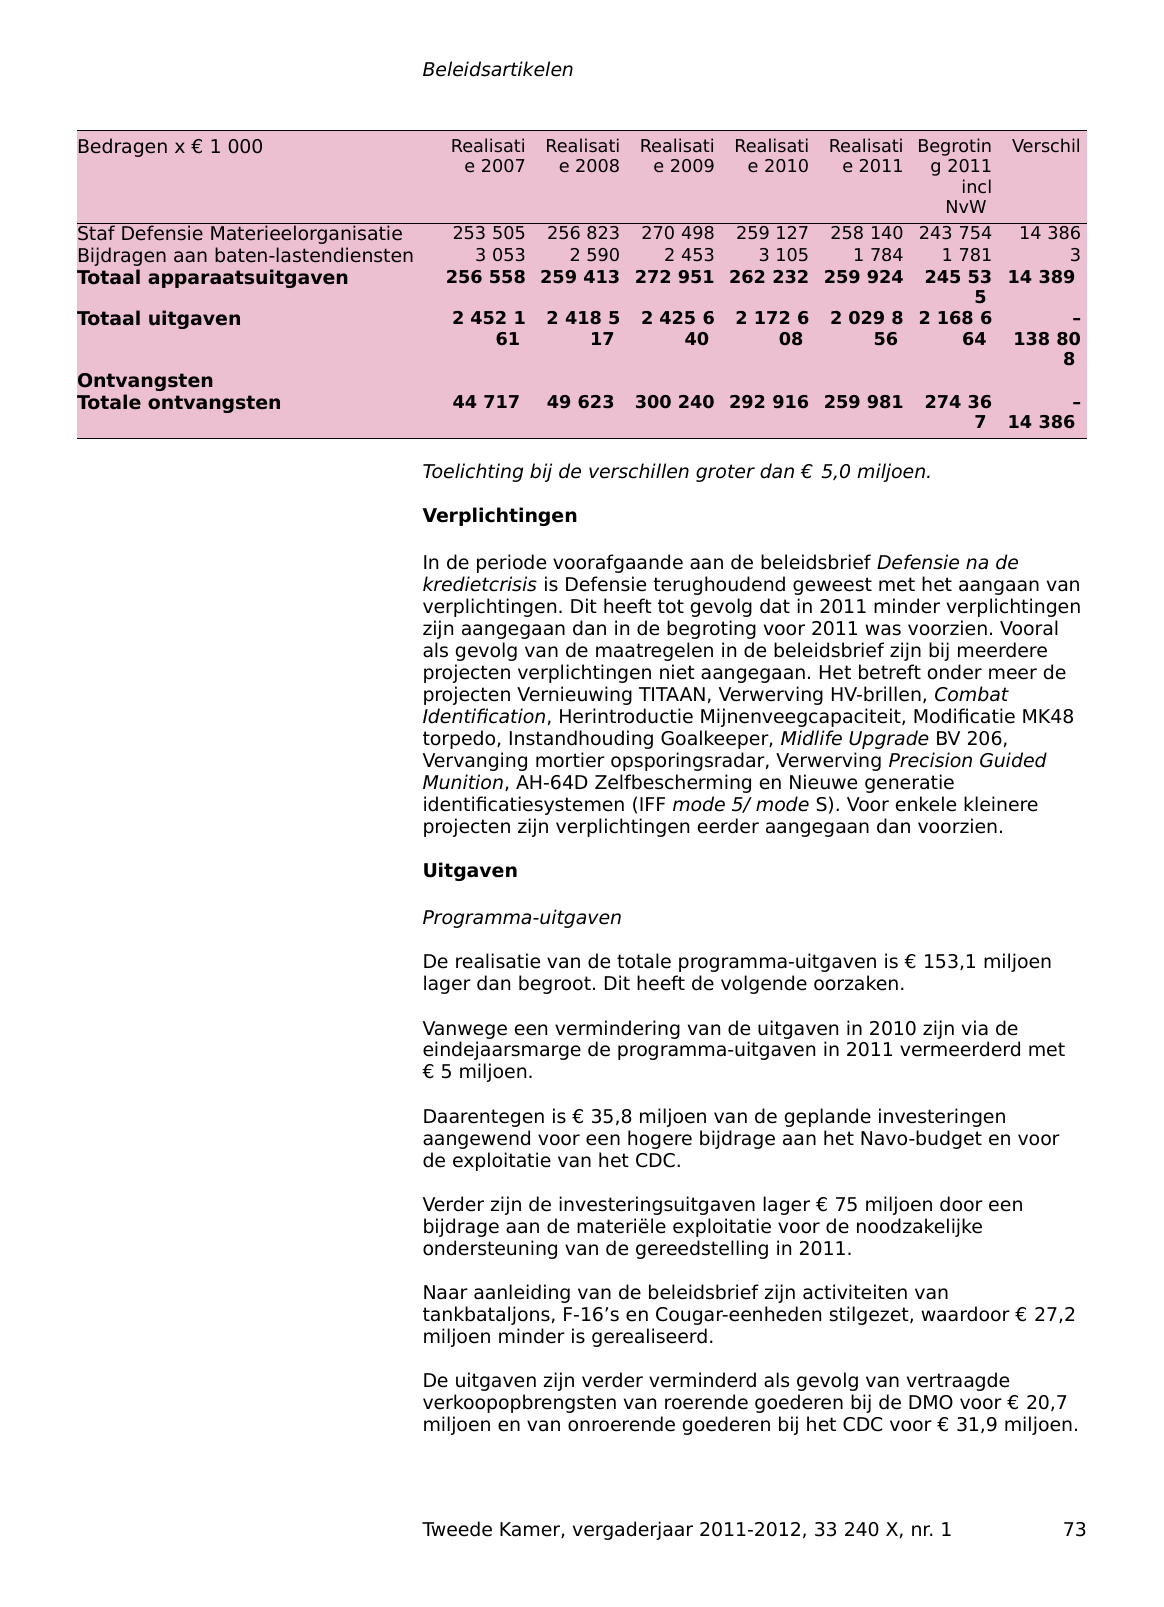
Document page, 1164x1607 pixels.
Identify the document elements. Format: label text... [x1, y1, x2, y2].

table_header Verschil [998, 131, 1087, 223]
table_cell 2 418 517 [531, 308, 626, 370]
table_cell 259 413 [531, 267, 626, 308]
table_cell 258 140 [815, 224, 909, 245]
table_cell Staf Defensie Materieelorganisatie [77, 224, 437, 245]
table_cell 243 754 [909, 224, 998, 245]
table_cell [626, 370, 720, 392]
table_cell 256 823 [531, 224, 626, 245]
table_cell 270 498 [626, 224, 720, 245]
table_cell Totaal uitgaven [77, 308, 437, 370]
text Vanwege een vermindering van de uitgaven in 2010 zijn via de eindejaarsmarge de programma-uitgaven in 2011 vermeerderd met € 5 miljoen. [422, 1017, 1087, 1083]
table_cell 2 425 640 [626, 308, 720, 370]
text Verder zijn de investeringsuitgaven lager € 75 miljoen door een bijdrage aan de materiële exploitatie voor de noodzakelijke ondersteuning van de gereedstelling in 2011. [422, 1194, 1087, 1259]
table_cell 1 781 [909, 245, 998, 267]
table_cell 259 127 [720, 224, 815, 245]
text Daarentegen is € 35,8 miljoen van de geplande investeringen aangewend voor een hogere bijdrage aan het Navo-budget en voor de exploitatie van het CDC. [422, 1106, 1087, 1171]
table_cell [437, 370, 531, 392]
text De uitgaven zijn verder verminderd als gevolg van vertraagde verkoopopbrengsten van roerende goederen bij de DMO voor € 20,7 miljoen en van onroerende goederen bij het CDC voor € 31,9 miljoen. [422, 1370, 1087, 1436]
table_cell Bijdragen aan baten-lastendiensten [77, 245, 437, 267]
table_cell – 138 808 [998, 308, 1087, 370]
text Naar aanleiding van de beleidsbrief zijn activiteiten van tankbataljons, F-16’s en Cougar-eenheden stilgezet, waardoor € 27,2 miljoen minder is gerealiseerd. [422, 1282, 1087, 1348]
table_cell 2 590 [531, 245, 626, 267]
subtitle Programma-uitgaven [422, 907, 1087, 929]
table_cell [815, 370, 909, 392]
table_cell 292 916 [720, 392, 815, 438]
table_cell [720, 370, 815, 392]
table_cell 44 717 [437, 392, 531, 438]
table_cell 253 505 [437, 224, 531, 245]
table_cell – 14 386 [998, 392, 1087, 438]
table_cell 14 386 [998, 224, 1087, 245]
table_cell 259 924 [815, 267, 909, 308]
table_cell [998, 370, 1087, 392]
text De realisatie van de totale programma-uitgaven is € 153,1 miljoen lager dan begroot. Dit heeft de volgende oorzaken. [422, 951, 1087, 995]
table_cell 3 105 [720, 245, 815, 267]
table_cell 2 168 664 [909, 308, 998, 370]
table_cell [531, 370, 626, 392]
table_cell 2 029 856 [815, 308, 909, 370]
table_cell [909, 370, 998, 392]
table_cell 245 535 [909, 267, 998, 308]
table_cell 3 053 [437, 245, 531, 267]
table_header Realisatie 2011 [815, 131, 909, 223]
text In de periode voorafgaande aan de beleidsbrief Defensie na de kredietcrisis is Defensie terughoudend geweest met het aangaan van verplichtingen. Dit heeft tot gevolg dat in 2011 minder verplichtingen zijn aangegaan dan in de begroting voor 2011 was voorzien. Vooral als gevolg van de maatregelen in de beleidsbrief zijn bij meerdere projecten verplichtingen niet aangegaan. Het betreft onder meer de projecten Vernieuwing TITAAN, Verwerving HV-brillen, Combat Identification, Herintroductie Mijnenveegcapaciteit, Modificatie MK48 torpedo, Instandhouding Goalkeeper, Midlife Upgrade BV 206, Vervanging mortier opsporingsradar, Verwerving Precision Guided Munition, AH-64D Zelfbescherming en Nieuwe generatie identificatiesystemen (IFF mode 5/ mode S). Voor enkele kleinere projecten zijn verplichtingen eerder aangegaan dan voorzien. [422, 552, 1087, 838]
table_header Begroting 2011 incl NvW [909, 131, 998, 223]
table_header Bedragen x € 1 000 [77, 131, 437, 223]
table_cell 14 389 [998, 267, 1087, 308]
table_cell Totale ontvangsten [77, 392, 437, 438]
table_header Realisatie 2009 [626, 131, 720, 223]
table_cell 259 981 [815, 392, 909, 438]
table_header Realisatie 2010 [720, 131, 815, 223]
table_cell 3 [998, 245, 1087, 267]
table_cell Totaal apparaatsuitgaven [77, 267, 437, 308]
table_cell 49 623 [531, 392, 626, 438]
table_cell Ontvangsten [77, 370, 437, 392]
subtitle Uitgaven [422, 860, 1087, 882]
table_cell 272 951 [626, 267, 720, 308]
table_cell 2 172 608 [720, 308, 815, 370]
table_header Realisatie 2008 [531, 131, 626, 223]
table_cell 2 452 161 [437, 308, 531, 370]
table_header Realisatie 2007 [437, 131, 531, 223]
table_cell 2 453 [626, 245, 720, 267]
table_cell 300 240 [626, 392, 720, 438]
text Toelichting bij de verschillen groter dan € 5,0 miljoen. [422, 461, 1087, 483]
table_cell 256 558 [437, 267, 531, 308]
table_cell 274 367 [909, 392, 998, 438]
table_cell 1 784 [815, 245, 909, 267]
table_cell 262 232 [720, 267, 815, 308]
subtitle Verplichtingen [422, 505, 1087, 527]
